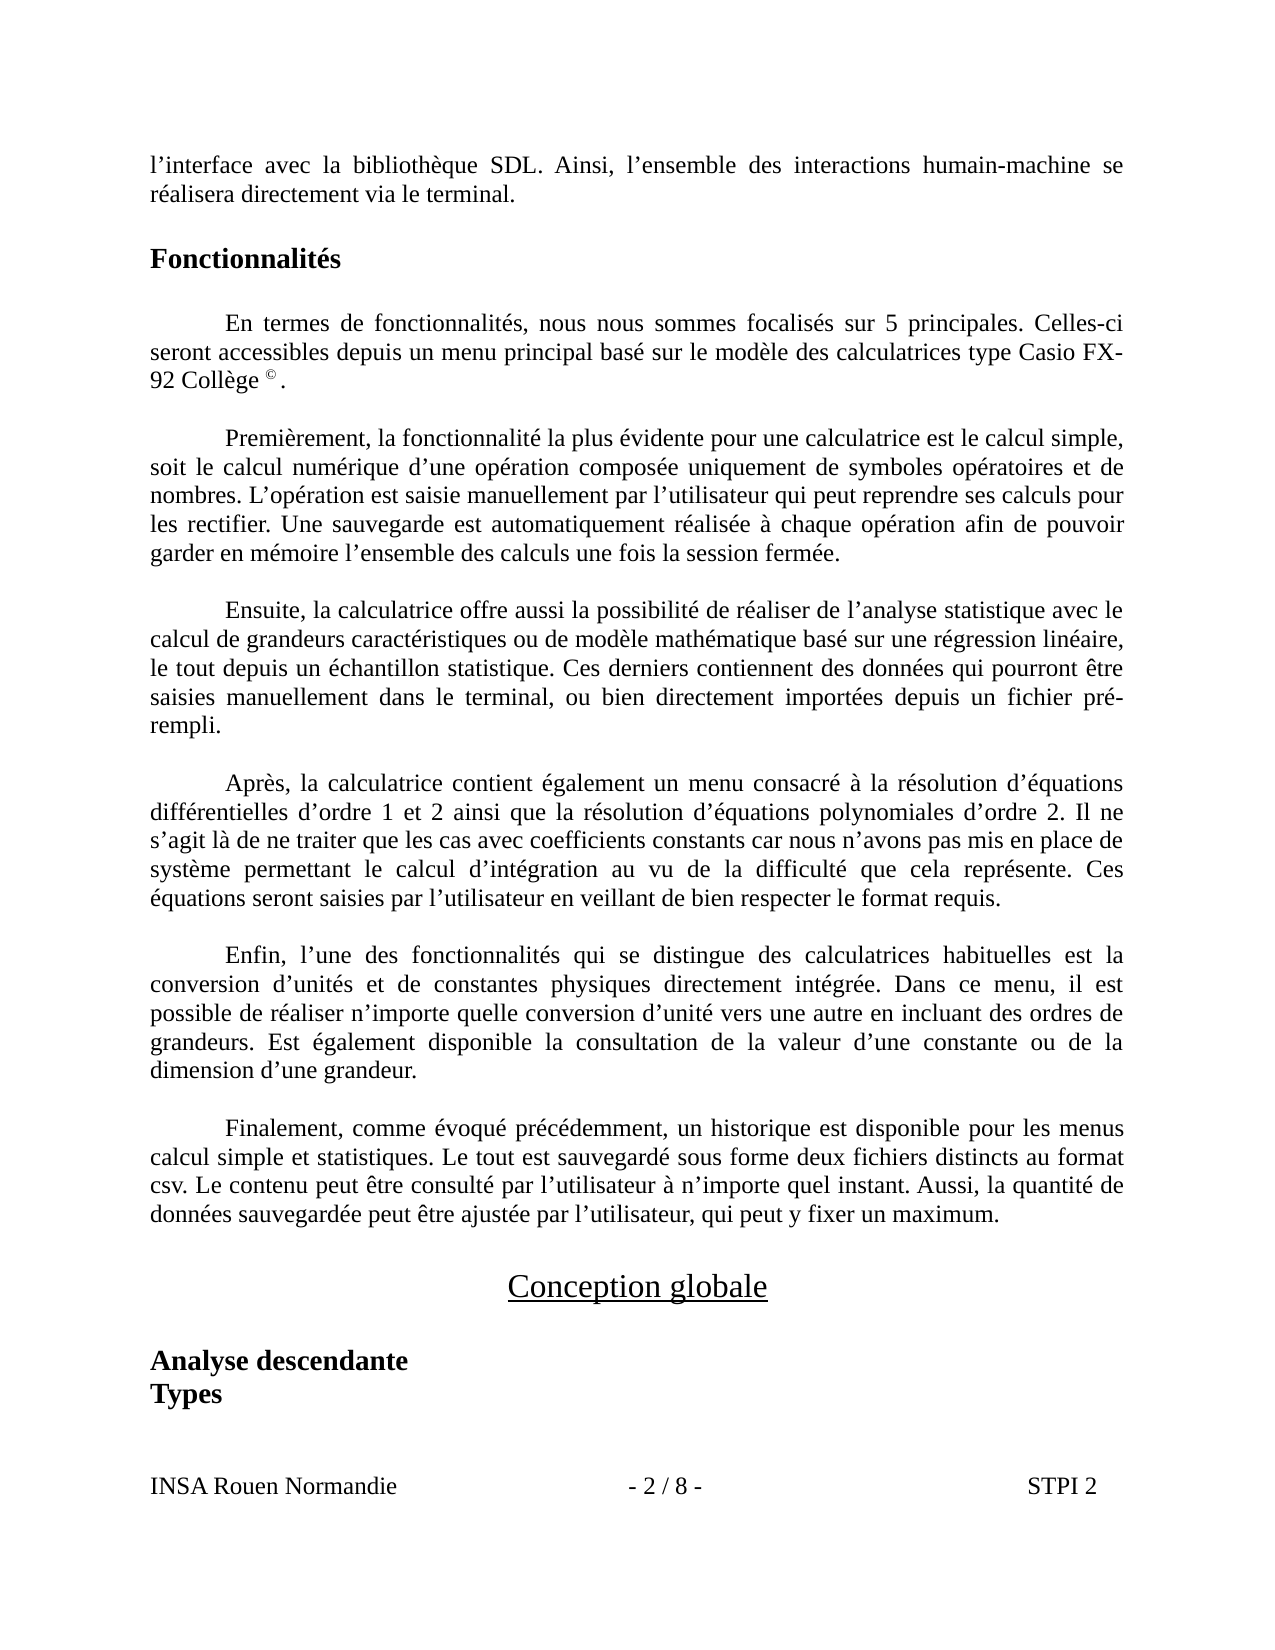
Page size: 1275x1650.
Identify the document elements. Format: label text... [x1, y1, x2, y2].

text l’interface avec la bibliothèque SDL. Ainsi, l’ensemble des interactions humain-machine se réalisera directement via le terminal. [150, 150, 1125, 207]
text Ensuite, la calculatrice offre aussi la possibilité de réaliser de l’analyse statistique avec le calcul de grandeurs caractéristiques ou de modèle mathématique basé sur une régression linéaire, le tout depuis un échantillon statistique. Ces derniers contiennent des données qui pourront être saisies manuellement dans le terminal, ou bien directement importées depuis un fichier pré-rempli. [150, 596, 1125, 739]
text Analyse descendante [150, 1343, 1125, 1377]
text Types [150, 1377, 1125, 1410]
text Conception globale [150, 1266, 1125, 1305]
text Premièrement, la fonctionnalité la plus évidente pour une calculatrice est le calcul simple, soit le calcul numérique d’une opération composée uniquement de symboles opératoires et de nombres. L’opération est saisie manuellement par l’utilisateur qui peut reprendre ses calculs pour les rectifier. Une sauvegarde est automatiquement réalisée à chaque opération afin de pouvoir garder en mémoire l’ensemble des calculs une fois la session fermée. [150, 423, 1125, 567]
text Finalement, comme évoqué précédemment, un historique est disponible pour les menus calcul simple et statistiques. Le tout est sauvegardé sous forme deux fichiers distincts au format csv. Le contenu peut être consulté par l’utilisateur à n’importe quel instant. Aussi, la quantité de données sauvegardée peut être ajustée par l’utilisateur, qui peut y fixer un maximum. [150, 1113, 1125, 1228]
text Fonctionnalités [150, 241, 1125, 274]
text Enfin, l’une des fonctionnalités qui se distingue des calculatrices habituelles est la conversion d’unités et de constantes physiques directement intégrée. Dans ce menu, il est possible de réaliser n’importe quelle conversion d’unité vers une autre en incluant des ordres de grandeurs. Est également disponible la consultation de la valeur d’une constante ou de la dimension d’une grandeur. [150, 941, 1125, 1084]
text En termes de fonctionnalités, nous nous sommes focalisés sur 5 principales. Celles-ci seront accessibles depuis un menu principal basé sur le modèle des calculatrices type Casio FX-92 Collège © . [150, 308, 1125, 394]
text Après, la calculatrice contient également un menu consacré à la résolution d’équations différentielles d’ordre 1 et 2 ainsi que la résolution d’équations polynomiales d’ordre 2. Il ne s’agit là de ne traiter que les cas avec coefficients constants car nous n’avons pas mis en place de système permettant le calcul d’intégration au vu de la difficulté que cela représente. Ces équations seront saisies par l’utilisateur en veillant de bien respecter le format requis. [150, 768, 1125, 912]
